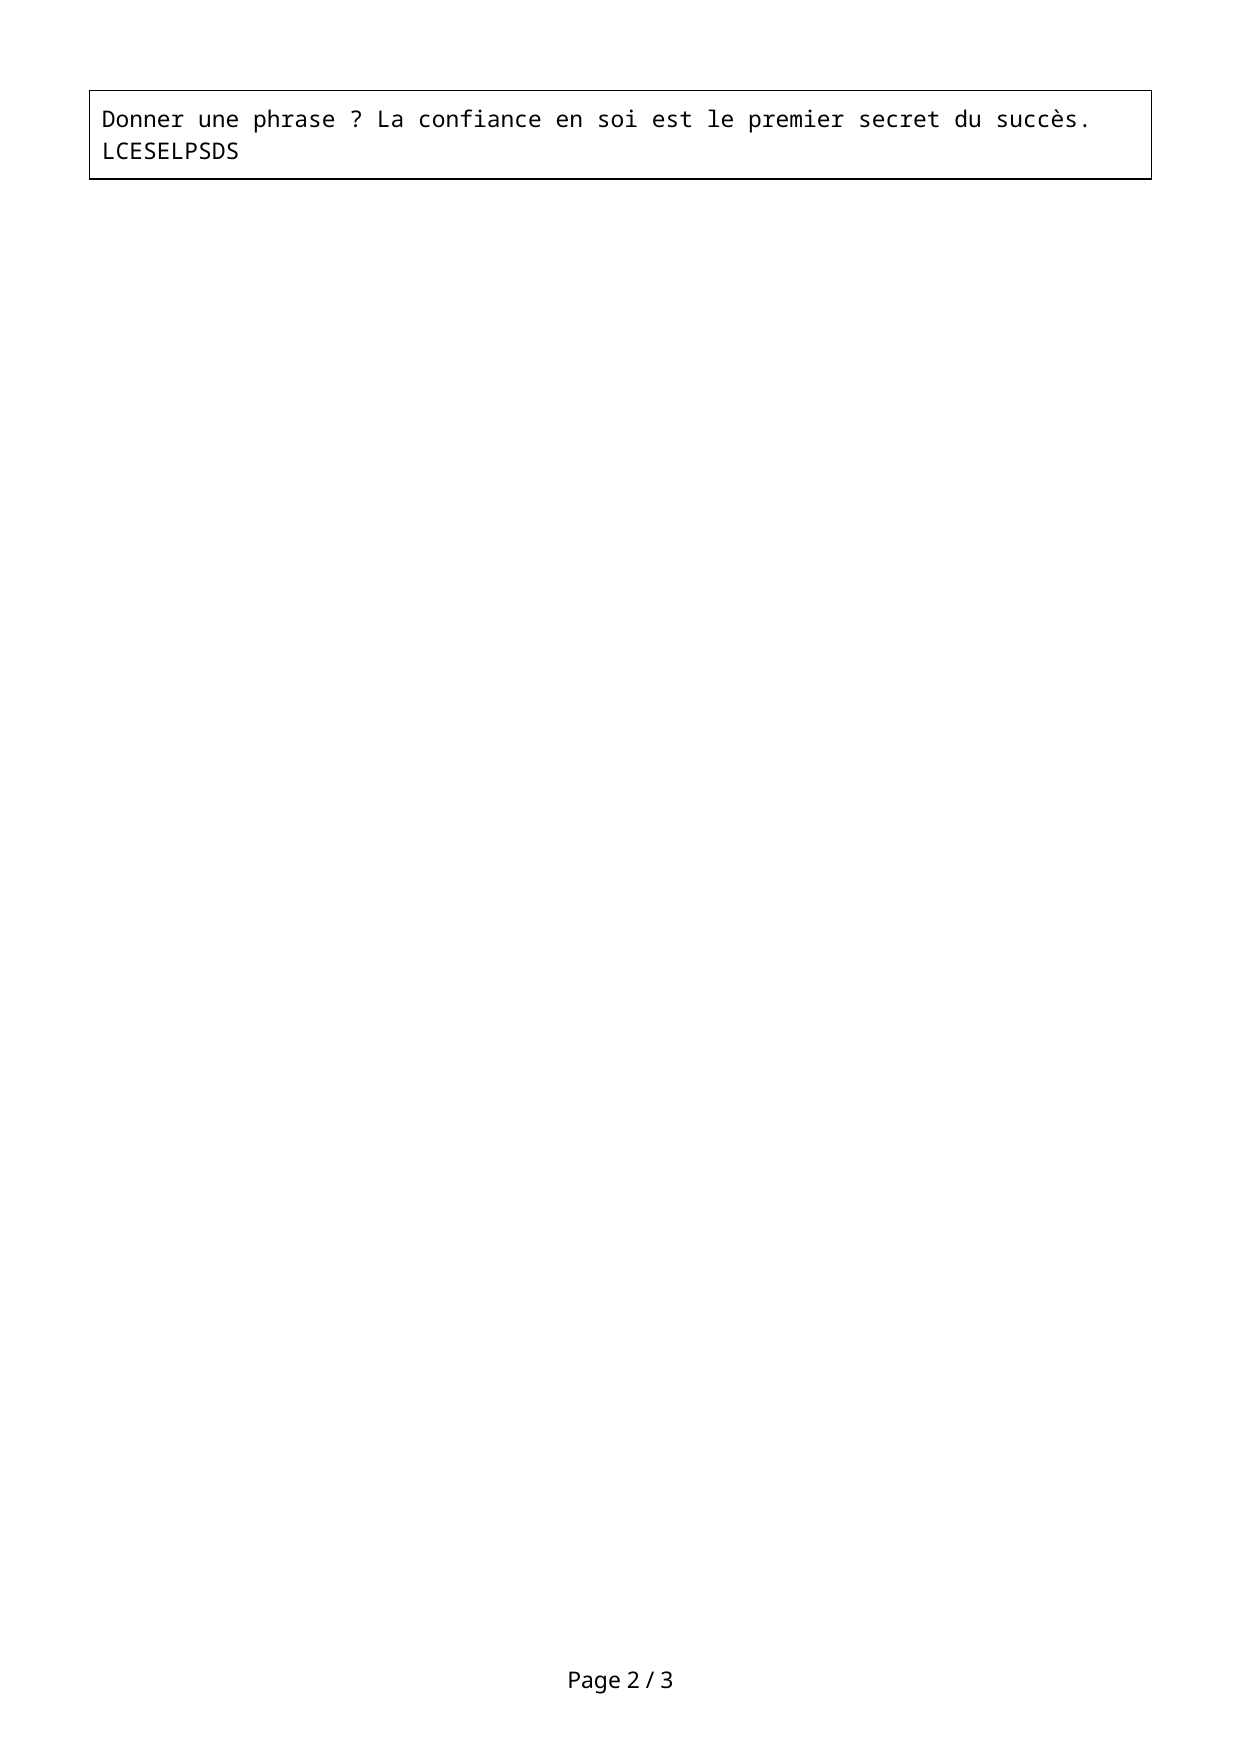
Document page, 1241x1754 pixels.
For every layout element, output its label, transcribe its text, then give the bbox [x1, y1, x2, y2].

text LCESELPSDS [90, 122, 1151, 178]
text Donner une phrase ? La confiance en soi est le premier secret du succès. [90, 91, 1151, 122]
